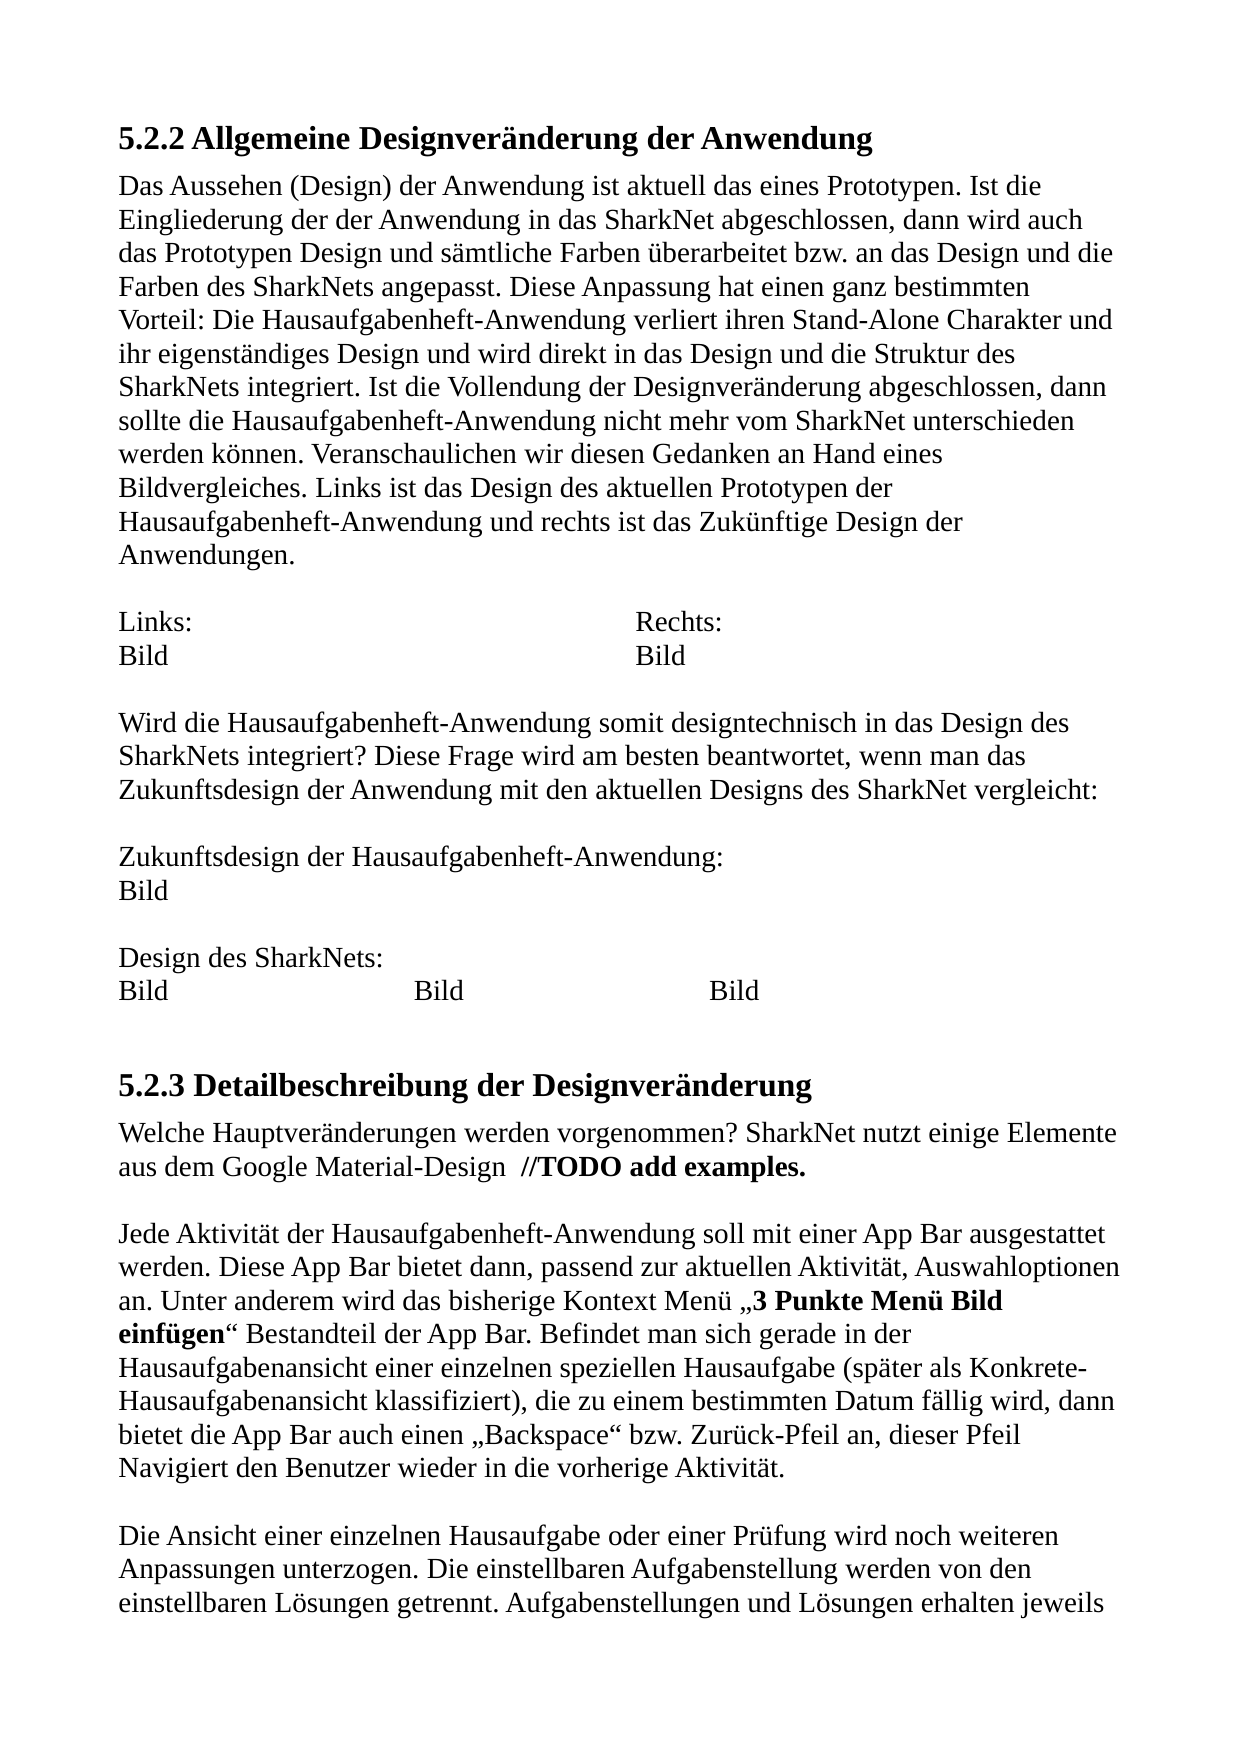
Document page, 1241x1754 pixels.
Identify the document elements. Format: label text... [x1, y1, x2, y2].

text Zukunftsdesign der Hausaufgabenheft-Anwendung: [118, 839, 1122, 873]
text Bild [118, 873, 1122, 906]
text Bild Bild [118, 638, 1122, 671]
text Das Aussehen (Design) der Anwendung ist aktuell das eines Prototypen. Ist die Eingliederung der der Anwendung in das SharkNet abgeschlossen, dann wird auch das Prototypen Design und sämtliche Farben überarbeitet bzw. an das Design und die Farben des SharkNets angepasst. Diese Anpassung hat einen ganz bestimmten Vorteil: Die Hausaufgabenheft-Anwendung verliert ihren Stand-Alone Charakter und ihr eigenständiges Design und wird direkt in das Design und die Struktur des SharkNets integriert. Ist die Vollendung der Designveränderung abgeschlossen, dann sollte die Hausaufgabenheft-Anwendung nicht mehr vom SharkNet unterschieden werden können. Veranschaulichen wir diesen Gedanken an Hand eines Bildvergleiches. Links ist das Design des aktuellen Prototypen der Hausaufgabenheft-Anwendung und rechts ist das Zukünftige Design der Anwendungen. [118, 168, 1122, 571]
text Design des SharkNets: [118, 940, 1122, 973]
subtitle 5.2.3 Detailbeschreibung der Designveränderung [118, 1065, 1122, 1103]
text Links: Rechts: [118, 604, 1122, 638]
text Welche Hauptveränderungen werden vorgenommen? SharkNet nutzt einige Elemente aus dem Google Material-Design //TODO add examples. [118, 1115, 1122, 1182]
text Wird die Hausaufgabenheft-Anwendung somit designtechnisch in das Design des SharkNets integriert? Diese Frage wird am besten beantwortet, wenn man das Zukunftsdesign der Anwendung mit den aktuellen Designs des SharkNet vergleicht: [118, 705, 1122, 806]
text Jede Aktivität der Hausaufgabenheft-Anwendung soll mit einer App Bar ausgestattet werden. Diese App Bar bietet dann, passend zur aktuellen Aktivität, Auswahloptionen an. Unter anderem wird das bisherige Kontext Menü „3 Punkte Menü Bild einfügen“ Bestandteil der App Bar. Befindet man sich gerade in der Hausaufgabenansicht einer einzelnen speziellen Hausaufgabe (später als Konkrete-Hausaufgabenansicht klassifiziert), die zu einem bestimmten Datum fällig wird, dann bietet die App Bar auch einen „Backspace“ bzw. Zurück-Pfeil an, dieser Pfeil Navigiert den Benutzer wieder in die vorherige Aktivität. [118, 1216, 1122, 1484]
text Bild Bild Bild [118, 973, 1122, 1007]
text Die Ansicht einer einzelnen Hausaufgabe oder einer Prüfung wird noch weiteren Anpassungen unterzogen. Die einstellbaren Aufgabenstellung werden von den einstellbaren Lösungen getrennt. Aufgabenstellungen und Lösungen erhalten jeweils [118, 1518, 1122, 1618]
subtitle 5.2.2 Allgemeine Designveränderung der Anwendung [118, 118, 1122, 156]
